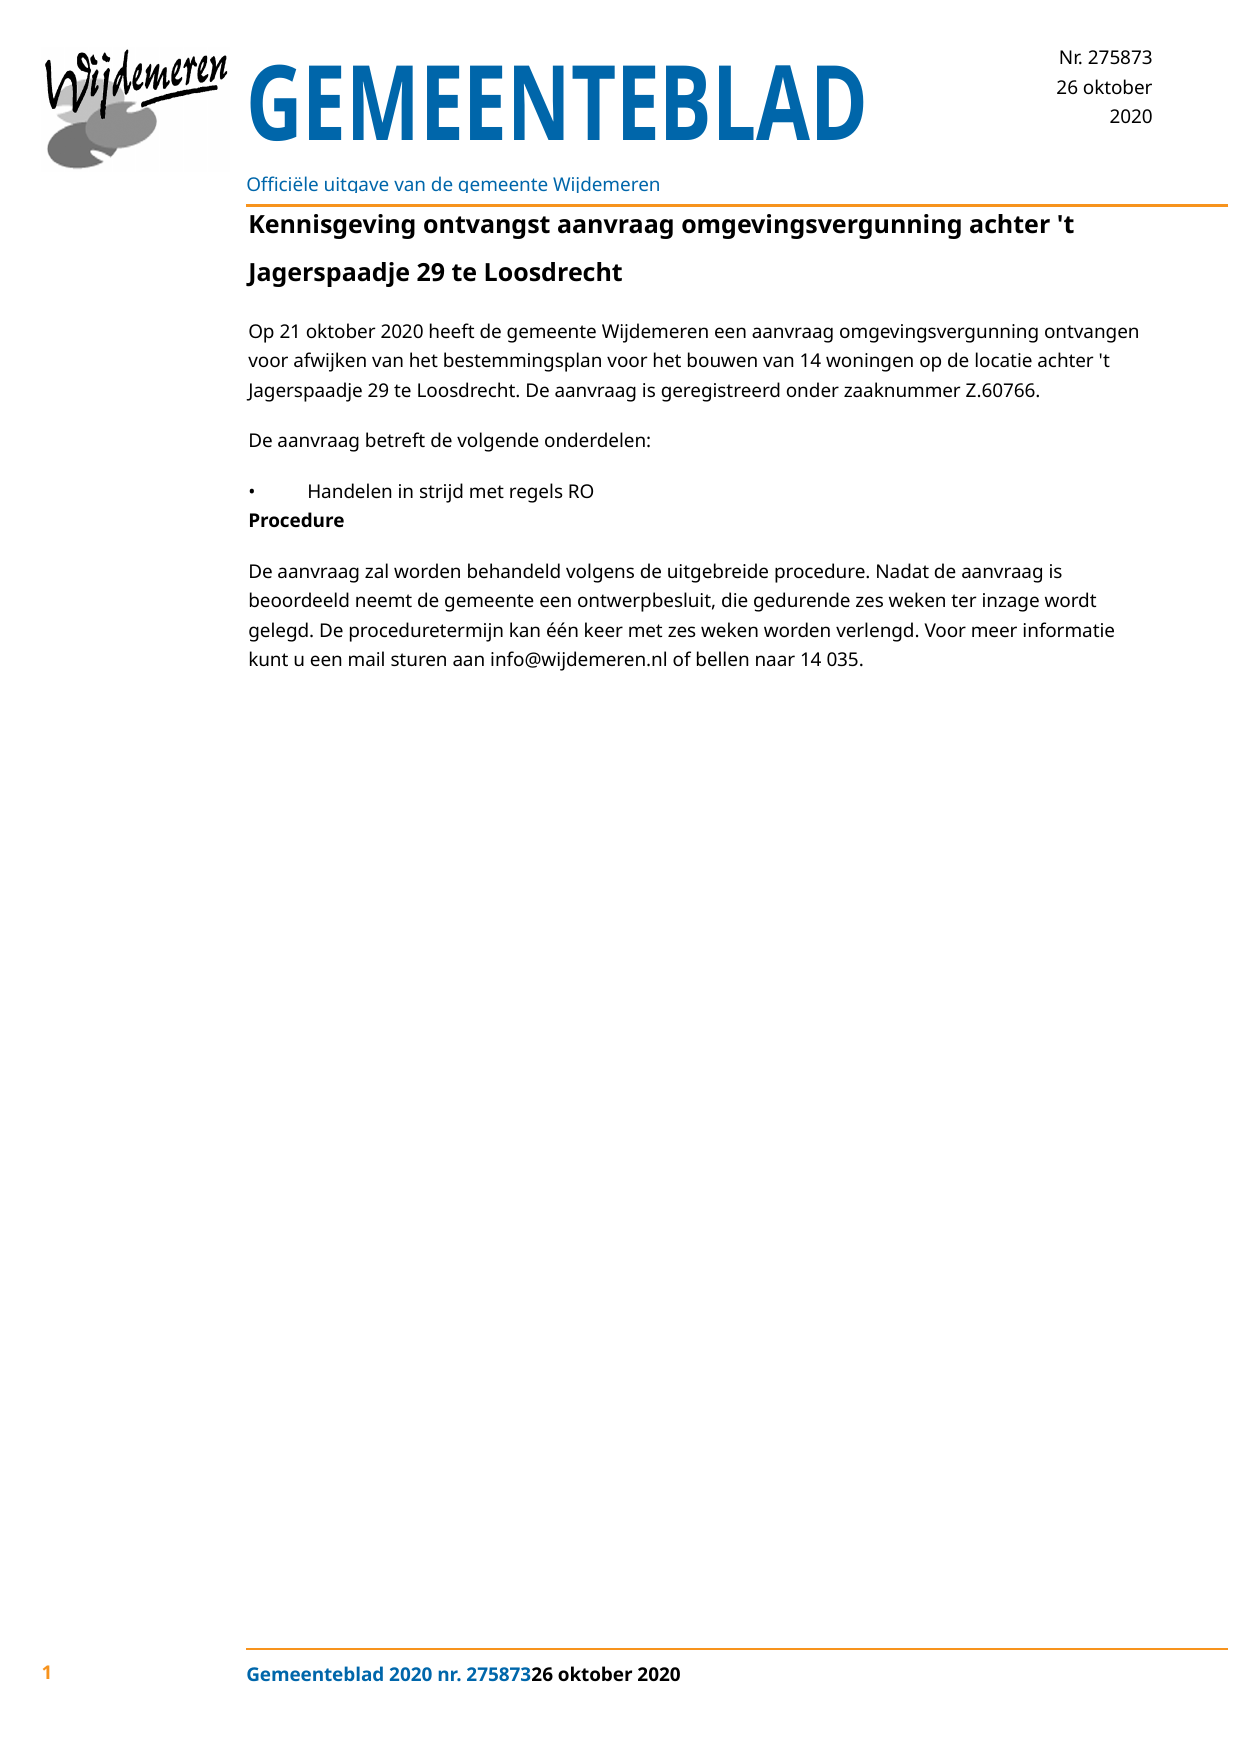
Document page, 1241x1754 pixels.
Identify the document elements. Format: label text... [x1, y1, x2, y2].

text De aanvraag betreft de volgende onderdelen: [248, 427, 1152, 453]
text De aanvraag zal worden behandeld volgens de uitgebreide procedure. Nadat de aanvraag is beoordeeld neemt de gemeente een ontwerpbesluit, die gedurende zes weken ter inzage wordt gelegd. De proceduretermijn kan één keer met zes weken worden verlengd. Voor meer informatie kunt u een mail sturen aan info@wijdemeren.nl of bellen naar 14 035. [248, 558, 1152, 672]
text Procedure [248, 507, 1152, 533]
picture [41, 47, 231, 172]
text Kennisgeving ontvangst aanvraag omgevingsvergunning achter 't Jagerspaadje 29 te Loosdrecht [248, 207, 1152, 288]
text Op 21 oktober 2020 heeft de gemeente Wijdemeren een aanvraag omgevingsvergunning ontvangen voor afwijken van het bestemmingsplan voor het bouwen van 14 woningen op de locatie achter 't Jagerspaadje 29 te Loosdrecht. De aanvraag is geregistreerd onder zaaknummer Z.60766. [248, 318, 1152, 403]
list Handelen in strijd met regels RO [248, 478, 1152, 504]
